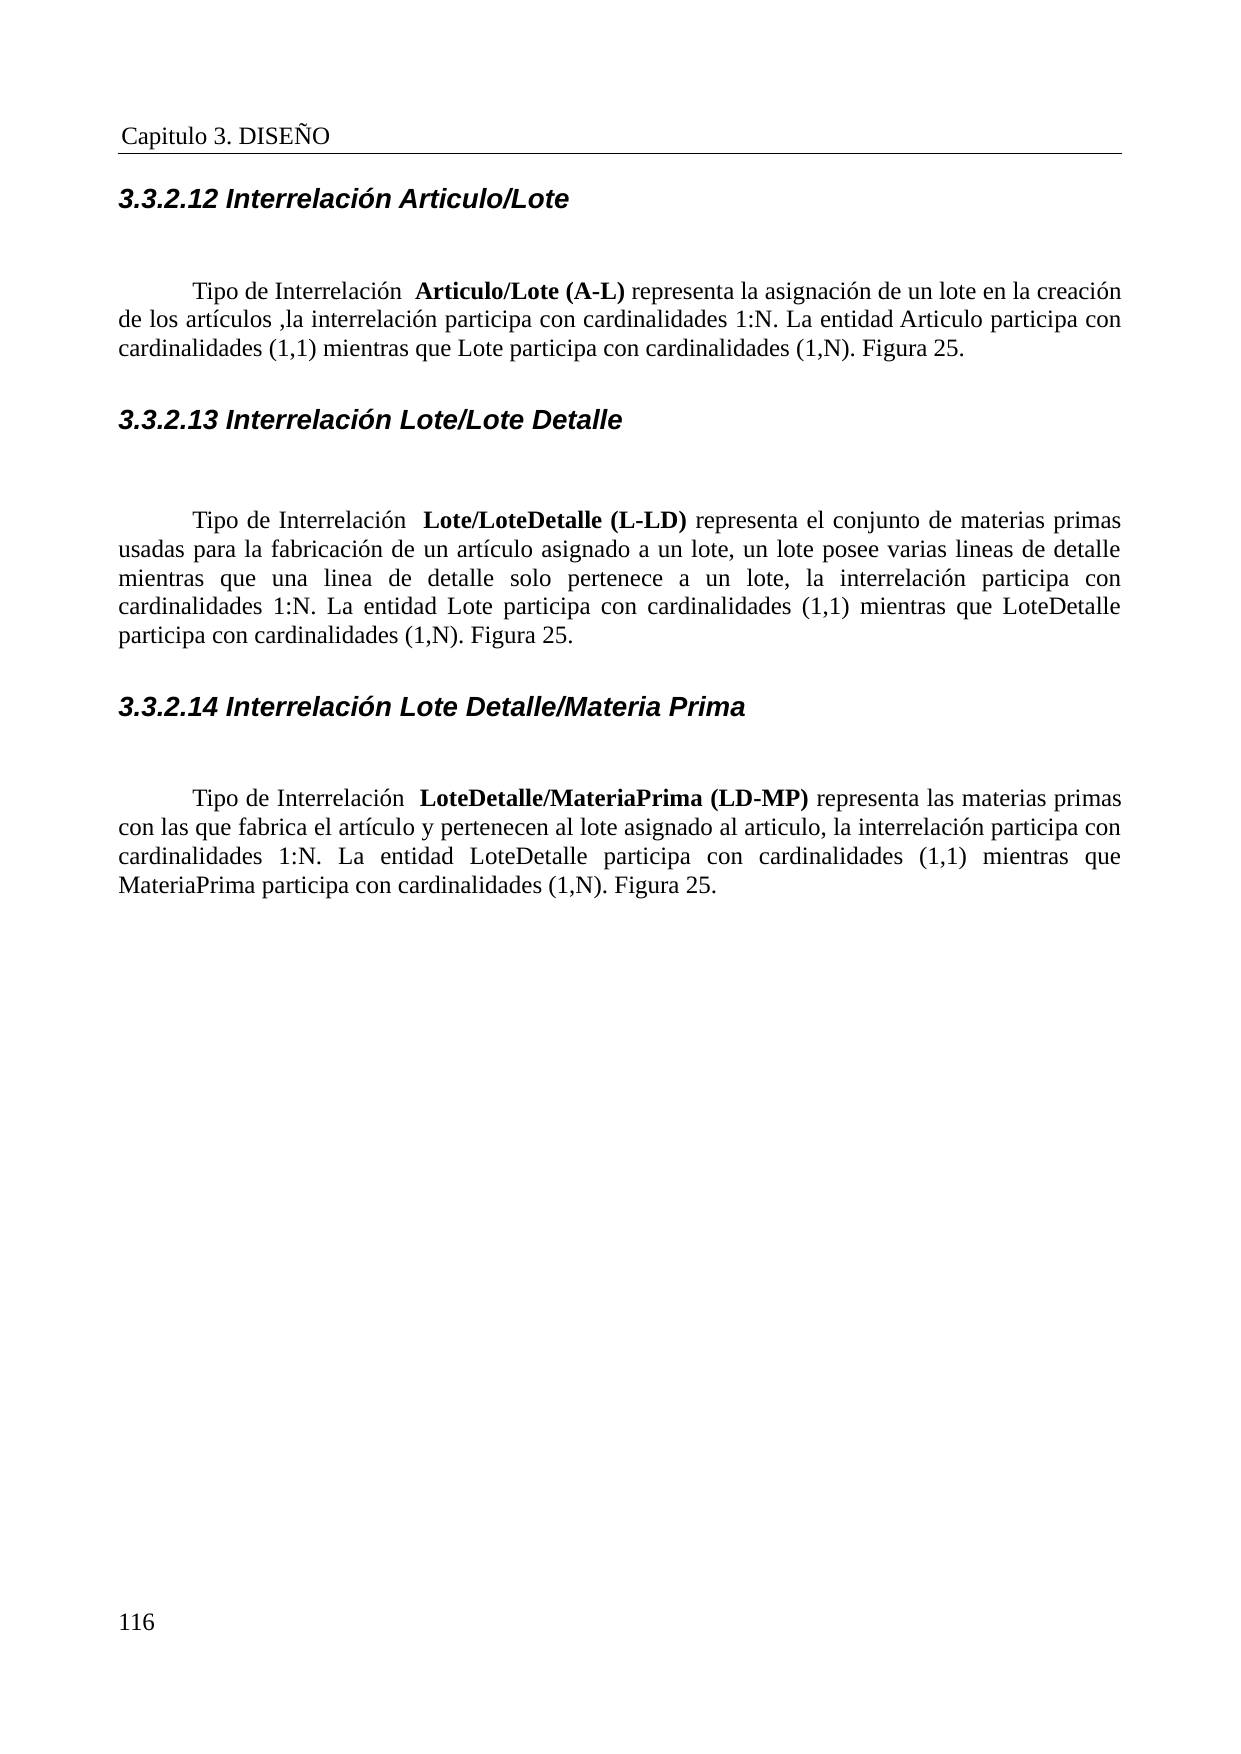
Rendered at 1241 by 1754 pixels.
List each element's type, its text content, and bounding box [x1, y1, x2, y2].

subtitle 3.3.2.12 Interrelación Articulo/Lote [118, 182, 1122, 214]
subtitle 3.3.2.14 Interrelación Lote Detalle/Materia Prima [118, 690, 1122, 722]
text Tipo de Interrelación Lote/LoteDetalle (L-LD) representa el conjunto de materias primas usadas para la fabricación de un artículo asignado a un lote, un lote posee varias lineas de detalle mientras que una linea de detalle solo pertenece a un lote, la interrelación participa con cardinalidades 1:N. La entidad Lote participa con cardinalidades (1,1) mientras que LoteDetalle participa con cardinalidades (1,N). Figura 25. [118, 505, 1122, 649]
text Tipo de Interrelación Articulo/Lote (A-L) representa la asignación de un lote en la creación de los artículos ,la interrelación participa con cardinalidades 1:N. La entidad Articulo participa con cardinalidades (1,1) mientras que Lote participa con cardinalidades (1,N). Figura 25. [118, 276, 1122, 362]
text Tipo de Interrelación LoteDetalle/MateriaPrima (LD-MP) representa las materias primas con las que fabrica el artículo y pertenecen al lote asignado al articulo, la interrelación participa con cardinalidades 1:N. La entidad LoteDetalle participa con cardinalidades (1,1) mientras que MateriaPrima participa con cardinalidades (1,N). Figura 25. [118, 783, 1122, 898]
subtitle 3.3.2.13 Interrelación Lote/Lote Detalle [118, 403, 1122, 435]
